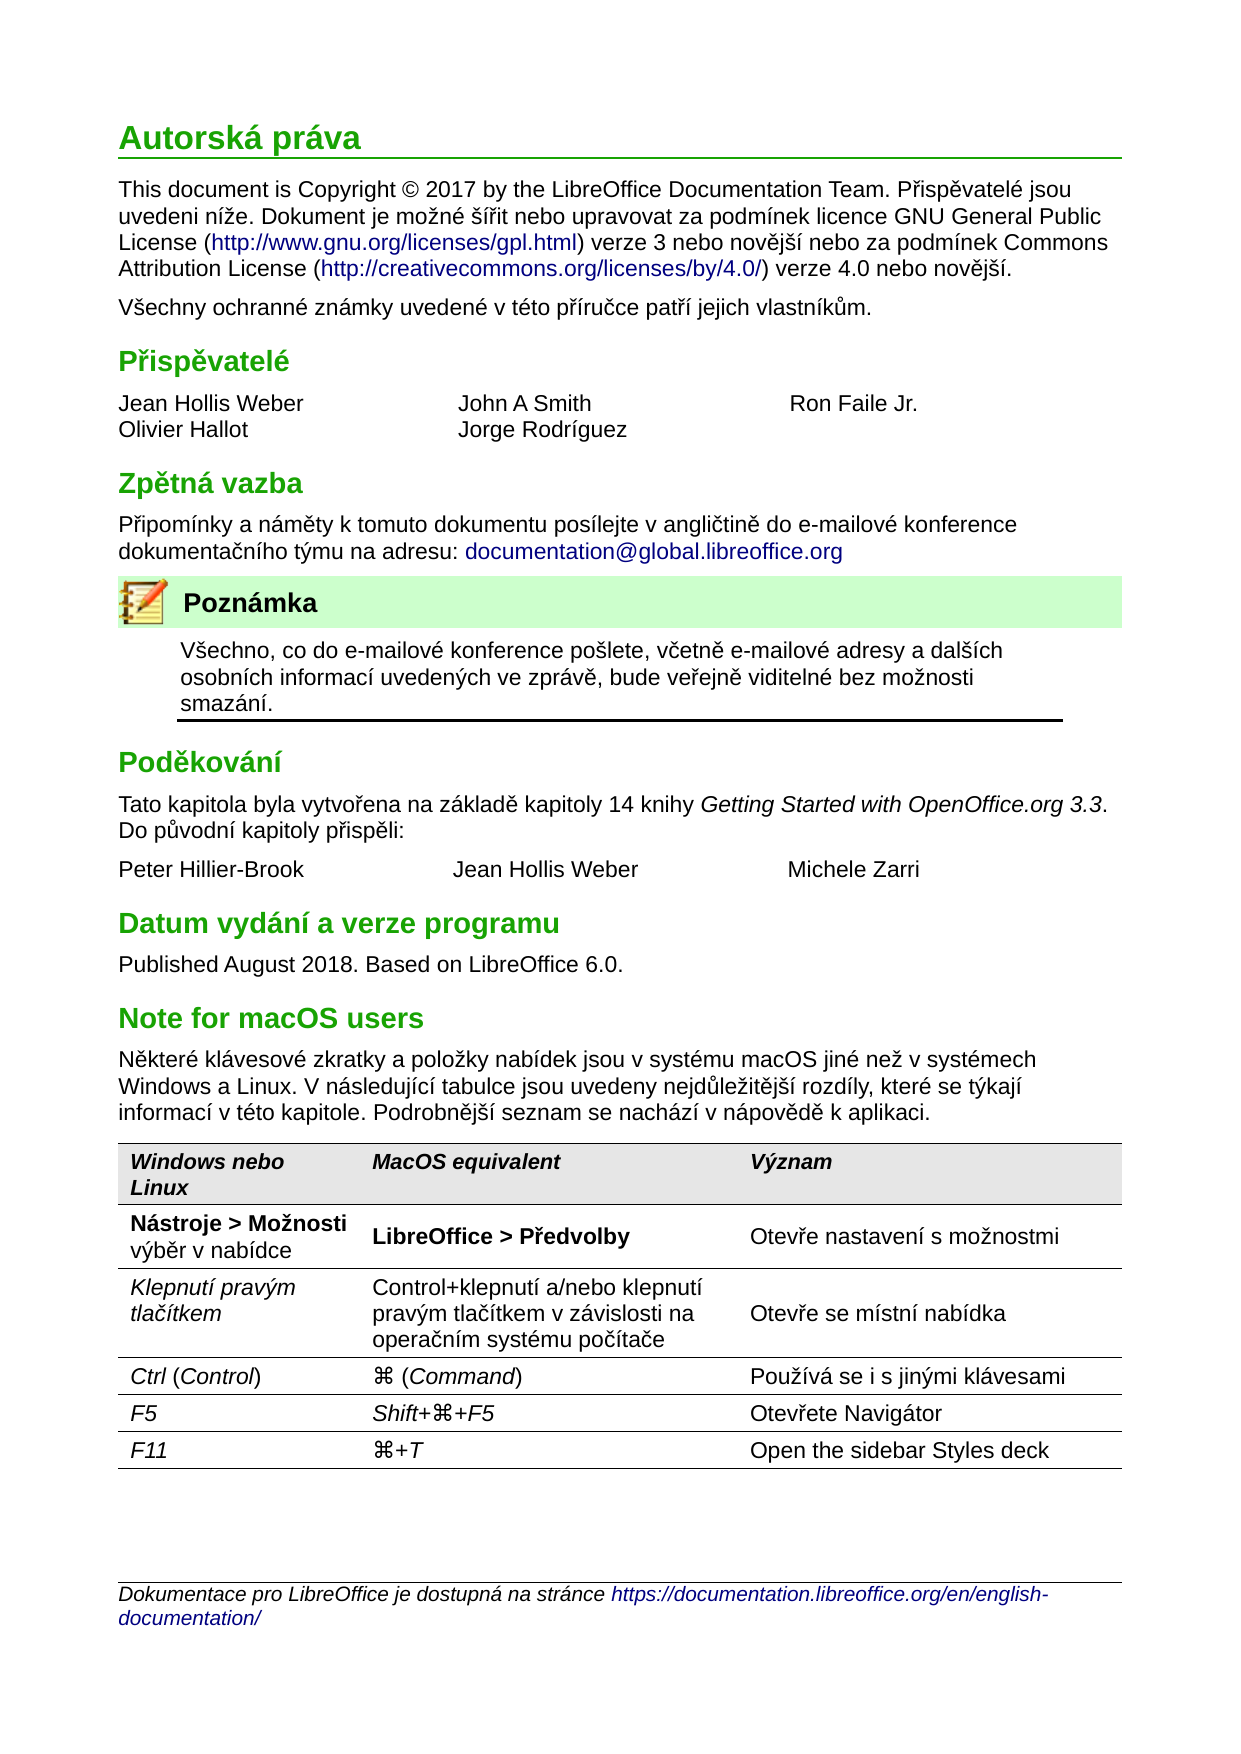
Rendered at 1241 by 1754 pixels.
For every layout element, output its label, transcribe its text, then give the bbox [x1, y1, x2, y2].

table_cell Nástroje > Možnosti výběr v nabídce [118, 1205, 360, 1267]
table_cell Otevřete Navigátor [738, 1395, 1122, 1431]
table_header Význam [738, 1144, 1122, 1204]
table_cell Open the sidebar Styles deck [738, 1432, 1122, 1468]
subtitle Autorská práva [118, 118, 1122, 157]
picture [119, 577, 170, 628]
table_header MacOS equivalent [360, 1144, 738, 1204]
text Všechno, co do e-mailové konference pošlete, včetně e-mailové adresy a dalších osobních informací uvedených ve zprávě, bude veřejně viditelné bez možnosti smazání. [177, 634, 1063, 719]
table_cell Ctrl (Control) [118, 1358, 360, 1394]
table_header Jean Hollis Weber [453, 856, 787, 882]
table_header Windows nebo Linux [118, 1144, 360, 1204]
table_cell [789, 416, 1122, 442]
subtitle Přispěvatelé [118, 344, 1122, 378]
table_cell F11 [118, 1432, 360, 1468]
table_cell Olivier Hallot [118, 416, 458, 442]
text Tato kapitola byla vytvořena na základě kapitoly 14 knihy Getting Started with OpenOffice.org 3.3. Do původní kapitoly přispěli: [118, 791, 1122, 843]
table_header Jean Hollis Weber [118, 390, 458, 416]
table_cell Otevře se místní nabídka [738, 1269, 1122, 1357]
subtitle Poděkování [118, 745, 1122, 779]
table_cell Shift+⌘+F5 [360, 1395, 738, 1431]
subtitle Note for macOS users [118, 1001, 1122, 1035]
table_header John A Smith [458, 390, 789, 416]
text Připomínky a náměty k tomuto dokumentu posílejte v angličtině do e-mailové konference dokumentačního týmu na adresu: documentation@global.libreoffice.org [118, 511, 1122, 564]
table_cell Klepnutí pravým tlačítkem [118, 1269, 360, 1357]
text This document is Copyright © 2017 by the LibreOffice Documentation Team. Přispěvatelé jsou uvedeni níže. Dokument je možné šířit nebo upravovat za podmínek licence GNU General Public License (http://www.gnu.org/licenses/gpl.html) verze 3 nebo novější nebo za podmínek Commons Attribution License (http://creativecommons.org/licenses/by/4.0/) verze 4.0 nebo novější. [118, 176, 1122, 282]
table_header Peter Hillier-Brook [118, 856, 453, 882]
subtitle Datum vydání a verze programu [118, 906, 1122, 939]
table_cell ⌘+T [360, 1432, 738, 1468]
table_cell F5 [118, 1395, 360, 1431]
table_cell ⌘ (Command) [360, 1358, 738, 1394]
subtitle Zpětná vazba [118, 466, 1122, 499]
table_cell Používá se i s jinými klávesami [738, 1358, 1122, 1394]
table_cell Control+klepnutí a/nebo klepnutí pravým tlačítkem v závislosti na operačním systému počítače [360, 1269, 738, 1357]
text Published August 2018. Based on LibreOffice 6.0. [118, 951, 1122, 977]
table_cell Jorge Rodríguez [458, 416, 789, 442]
table_cell Otevře nastavení s možnostmi [738, 1205, 1122, 1267]
table_cell LibreOffice > Předvolby [360, 1205, 738, 1267]
text Všechny ochranné známky uvedené v této příručce patří jejich vlastníkům. [118, 294, 1122, 321]
table_header Ron Faile Jr. [789, 390, 1122, 416]
table_header Michele Zarri [788, 856, 1122, 882]
subtitle Poznámka [118, 576, 1122, 628]
text Některé klávesové zkratky a položky nabídek jsou v systému macOS jiné než v systémech Windows a Linux. V následující tabulce jsou uvedeny nejdůležitější rozdíly, které se týkají informací v této kapitole. Podrobnější seznam se nachází v nápovědě k aplikaci. [118, 1046, 1122, 1126]
